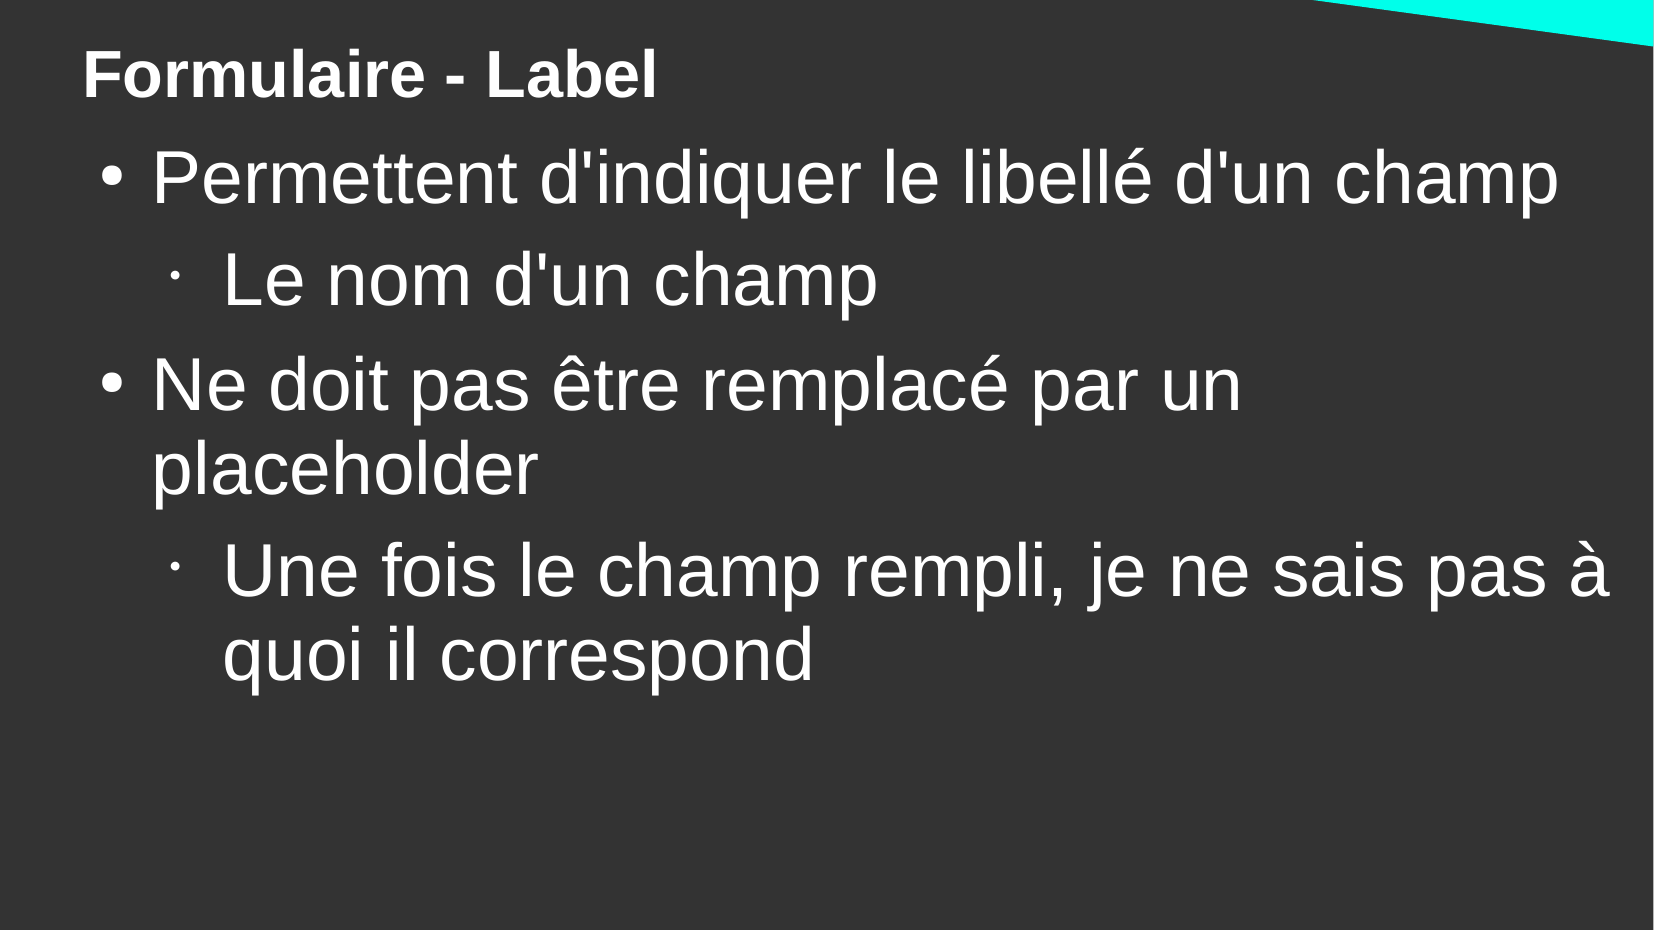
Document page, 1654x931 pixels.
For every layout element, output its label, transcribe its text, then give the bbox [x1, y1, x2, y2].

title Formulaire - Label [82, 37, 1571, 114]
list Permettent d'indiquer le libellé d'un champ Le nom d'un champ Ne doit pas être remplacé par un placeholder Une fois le champ rempli, je ne sais pas à quoi il correspond [80, 135, 1620, 709]
text_box [1312, 0, 1654, 47]
